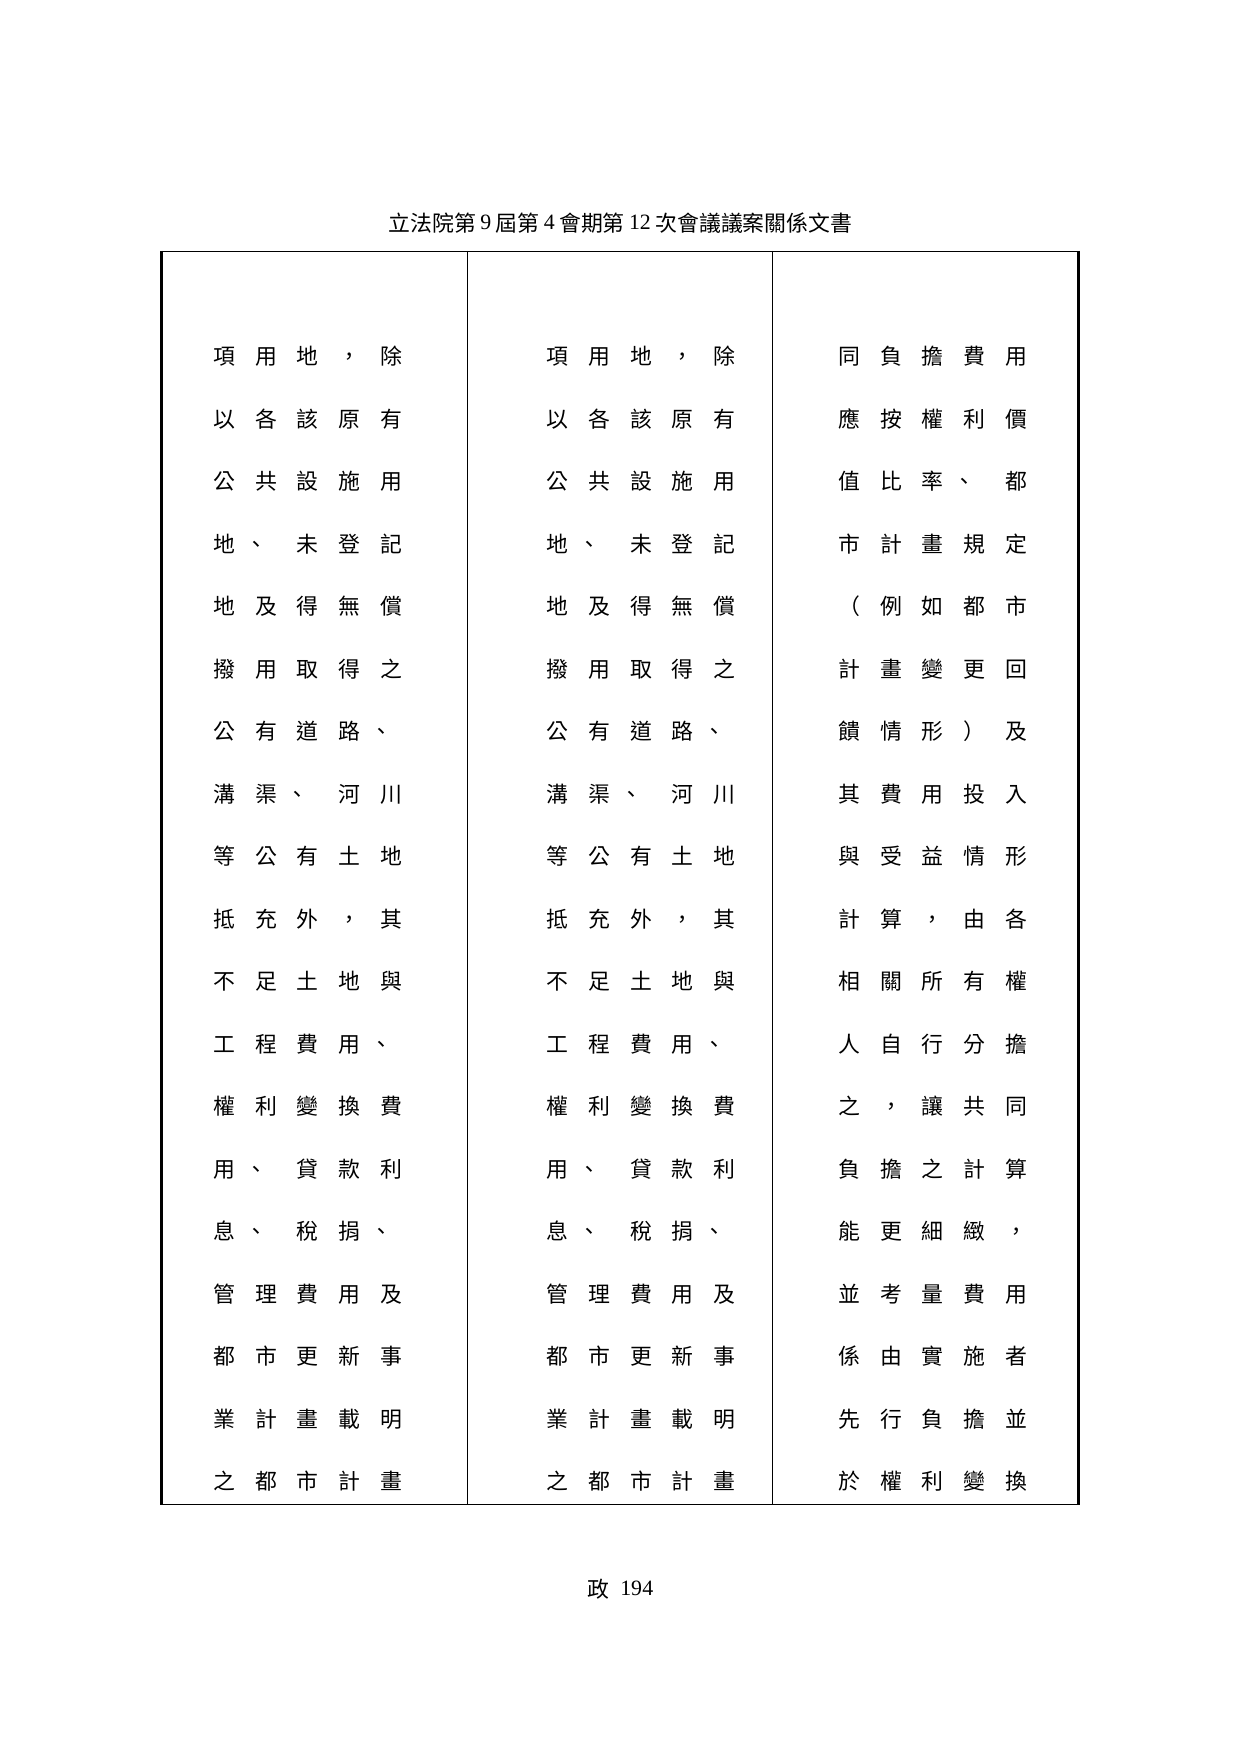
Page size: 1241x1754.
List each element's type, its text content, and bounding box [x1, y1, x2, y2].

table_cell 同負擔費用應按權利價值比率、都市計畫規定（例如都市計畫變更回饋情形）及其費用投入與受益情形計算，由各相關所有權人自行分擔之，讓共同負擔之計算能更細緻，並考量費用係由實施者先行負擔並於權利變換 [773, 252, 1077, 1504]
table_cell 項用地，除以各該原有公共設施用地、未登記地及得無償撥用取得之公有道路、溝渠、河川等公有土地抵充外，其不足土地與工程費用、權利變換費用、貸款利息、稅捐、管理費用及都市更新事業計畫載明之都市計畫 [468, 252, 772, 1504]
table_cell 項用地，除以各該原有公共設施用地、未登記地及得無償撥用取得之公有道路、溝渠、河川等公有土地抵充外，其不足土地與工程費用、權利變換費用、貸款利息、稅捐、管理費用及都市更新事業計畫載明之都市計畫 [163, 252, 467, 1504]
